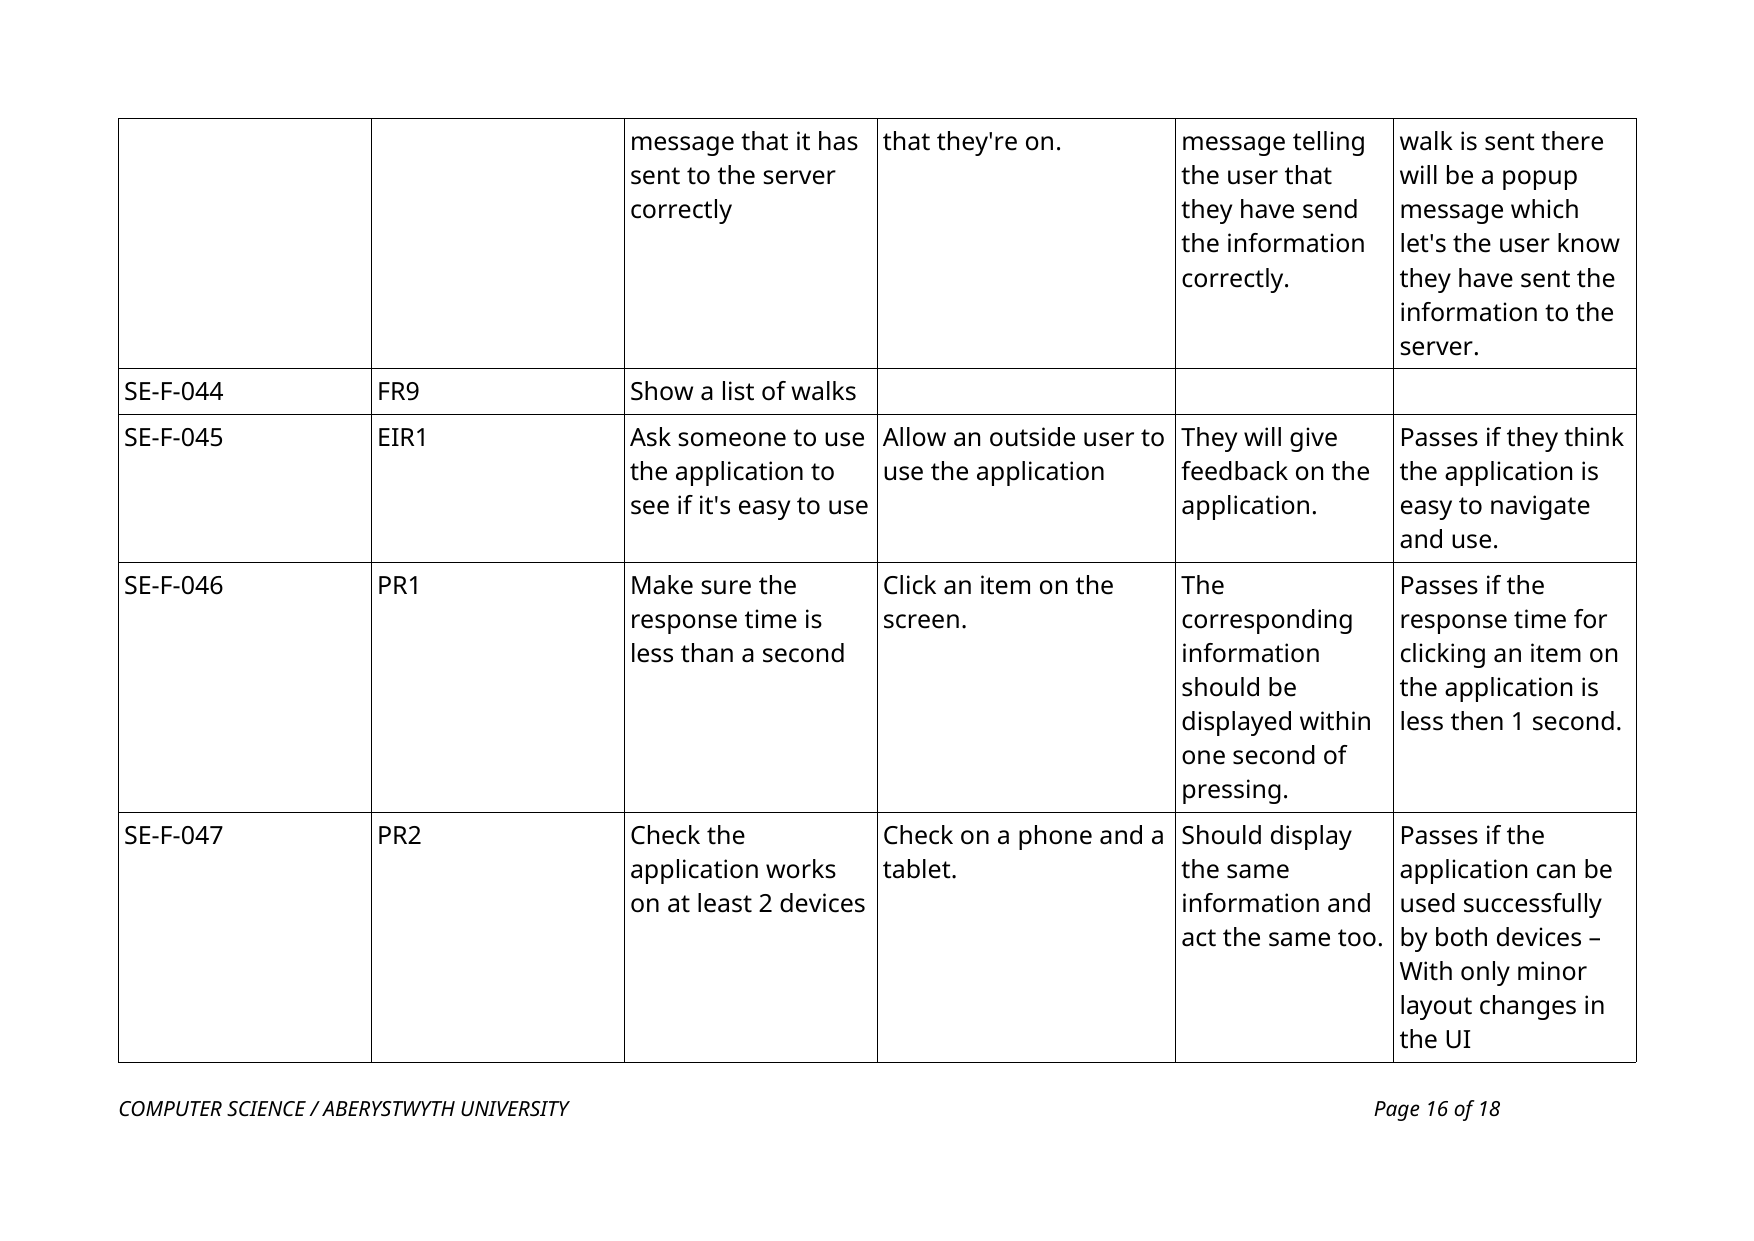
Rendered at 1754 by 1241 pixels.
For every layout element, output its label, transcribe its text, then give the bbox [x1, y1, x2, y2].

table_cell EIR1 [372, 415, 624, 562]
table_cell [1394, 369, 1636, 414]
table_cell message that it has sent to the server correctly [625, 119, 877, 368]
table_cell SE-F-046 [119, 563, 371, 812]
table_cell PR2 [372, 813, 624, 1062]
table_cell [878, 369, 1175, 414]
table_cell SE-F-045 [119, 415, 371, 562]
table_cell [119, 119, 371, 368]
table_cell that they're on. [878, 119, 1175, 368]
table_cell Allow an outside user to use the application [878, 415, 1175, 562]
table_cell Show a list of walks [625, 369, 877, 414]
table_cell Ask someone to use the application to see if it's easy to use [625, 415, 877, 562]
table_cell Passes if the response time for clicking an item on the application is less then 1 second. [1394, 563, 1636, 812]
table_cell Passes if the application can be used successfully by both devices – With only minor layout changes in the UI [1394, 813, 1636, 1062]
table_cell [1176, 369, 1393, 414]
table_cell walk is sent there will be a popup message which let's the user know they have sent the information to the server. [1394, 119, 1636, 368]
table_cell They will give feedback on the application. [1176, 415, 1393, 562]
table_cell SE-F-044 [119, 369, 371, 414]
table_cell Check on a phone and a tablet. [878, 813, 1175, 1062]
table_cell Should display the same information and act the same too. [1176, 813, 1393, 1062]
table_cell The corresponding information should be displayed within one second of pressing. [1176, 563, 1393, 812]
table_cell FR9 [372, 369, 624, 414]
table_cell Passes if they think the application is easy to navigate and use. [1394, 415, 1636, 562]
table_cell PR1 [372, 563, 624, 812]
table_cell Check the application works on at least 2 devices [625, 813, 877, 1062]
table_cell [372, 119, 624, 368]
table_cell SE-F-047 [119, 813, 371, 1062]
table_cell message telling the user that they have send the information correctly. [1176, 119, 1393, 368]
table_cell Click an item on the screen. [878, 563, 1175, 812]
table_cell Make sure the response time is less than a second [625, 563, 877, 812]
